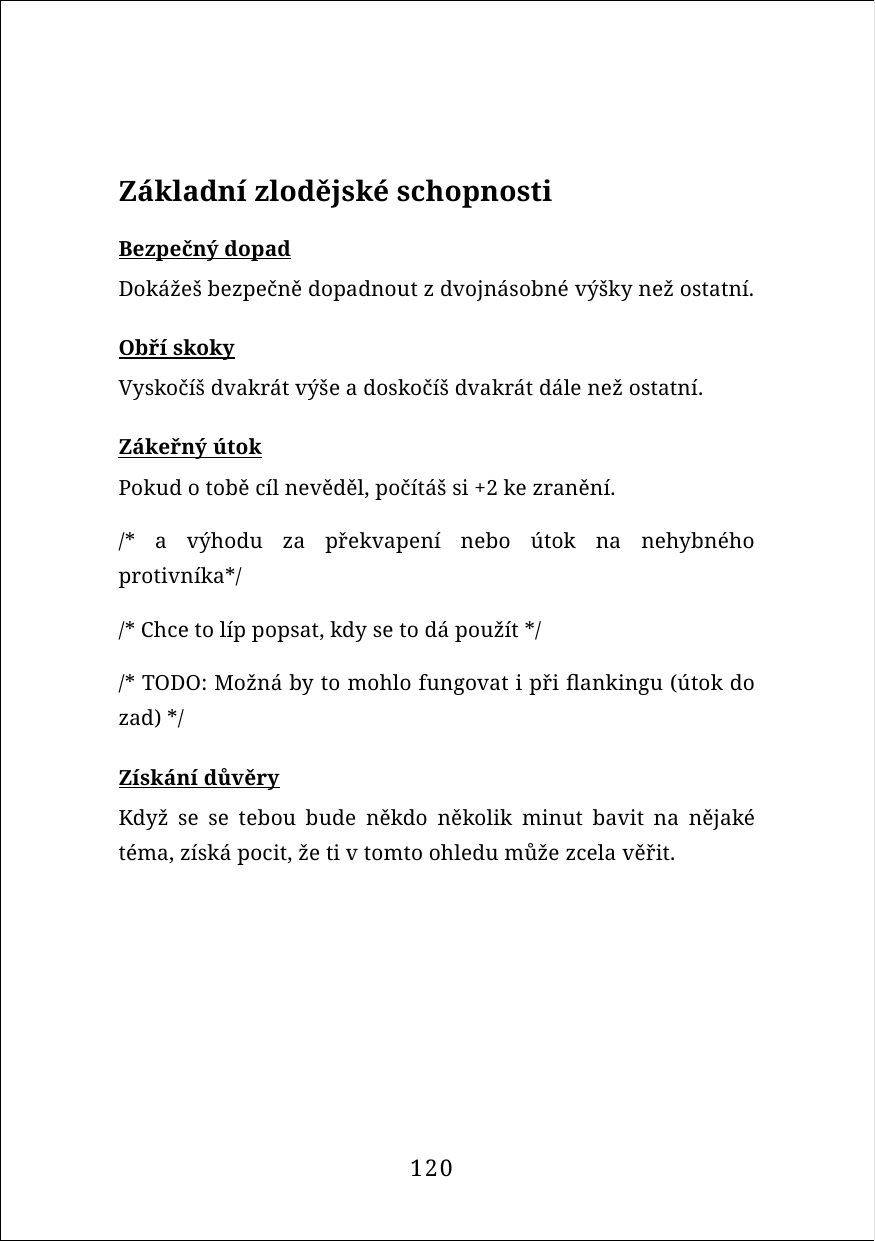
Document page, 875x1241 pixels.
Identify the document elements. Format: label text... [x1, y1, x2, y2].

text /* a výhodu za překvapení nebo útok na nehybného protivníka*/ [118, 526, 756, 590]
subtitle Získání důvěry [118, 763, 756, 791]
subtitle Zákeřný útok [118, 432, 756, 461]
text Když se se tebou bude někdo několik minut bavit na nějaké téma, získá pocit, že ti v tomto ohledu může zcela věřit. [118, 803, 756, 867]
text Dokážeš bezpečně dopadnout z dvojnásobné výšky než ostatní. [118, 274, 756, 302]
subtitle Obří skoky [118, 333, 756, 362]
text /* Chce to líp popsat, kdy se to dá použít */ [118, 615, 756, 643]
subtitle Bezpečný dopad [118, 234, 756, 262]
text Pokud o tobě cíl nevěděl, počítáš si +2 ke zranění. [118, 473, 756, 501]
text Vyskočíš dvakrát výše a doskočíš dvakrát dále než ostatní. [118, 373, 756, 402]
text /* TODO: Možná by to mohlo fungovat i při flankingu (útok do zad) */ [118, 668, 756, 732]
subtitle Základní zlodějské schopnosti [118, 172, 756, 210]
